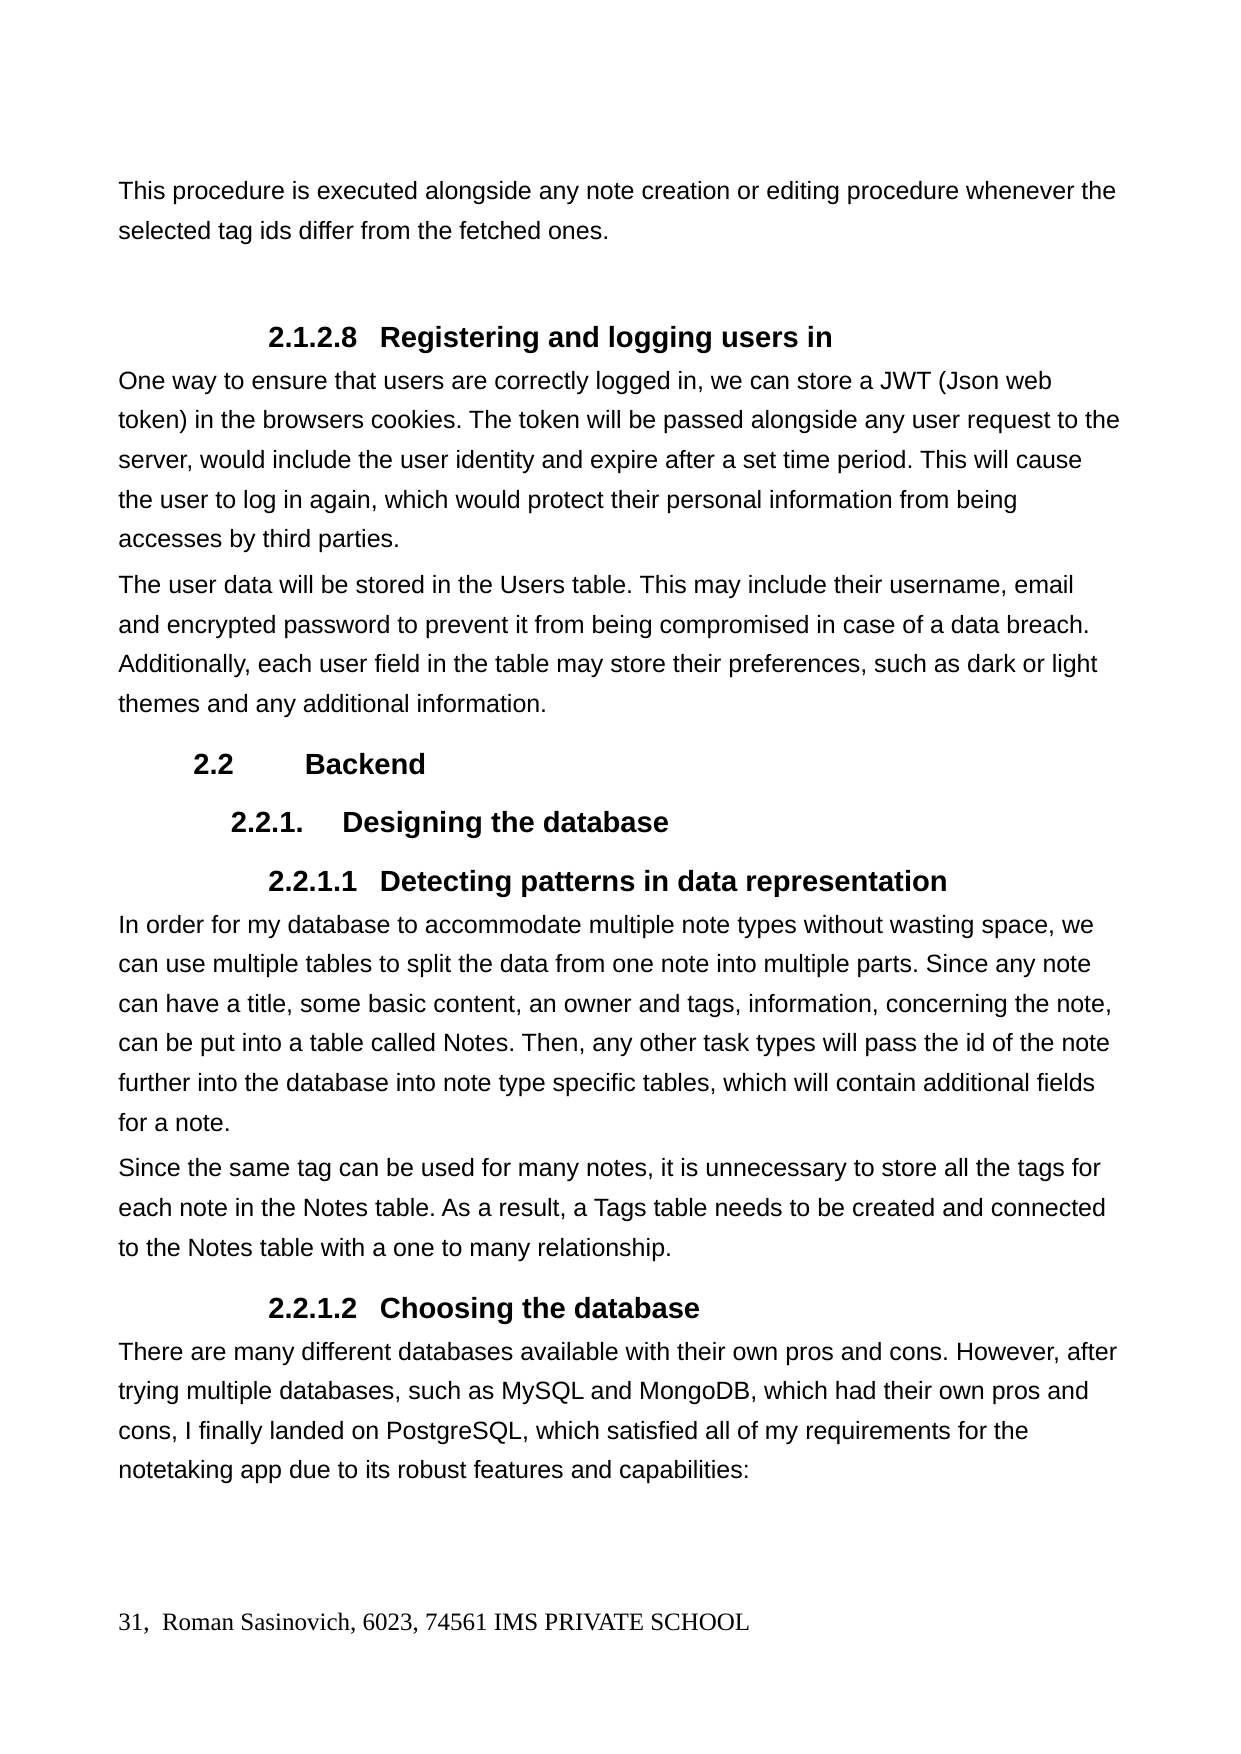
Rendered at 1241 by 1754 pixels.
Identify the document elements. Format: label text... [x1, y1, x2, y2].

subtitle Registering and logging users in [268, 320, 1122, 353]
list Since the same tag can be used for many notes, it is unnecessary to store all the tags for each note in the Notes table. As a result, a Tags table needs to be created and connected to the Notes table with a one to many relationship. [118, 1153, 1122, 1261]
list There are many different databases available with their own pros and cons. However, after trying multiple databases, such as MySQL and MongoDB, which had their own pros and cons, I finally landed on PostgreSQL, which satisfied all of my requirements for the notetaking app due to its robust features and capabilities: [118, 1337, 1122, 1484]
list This procedure is executed alongside any note creation or editing procedure whenever the selected tag ids differ from the fetched ones. [118, 176, 1122, 245]
subtitle Backend [193, 747, 1122, 781]
subtitle Choosing the database [268, 1291, 1122, 1324]
subtitle Detecting patterns in data representation [268, 864, 1122, 897]
subtitle Designing the database [231, 805, 1122, 839]
list One way to ensure that users are correctly logged in, we can store a JWT (Json web token) in the browsers cookies. The token will be passed alongside any user request to the server, would include the user identity and expire after a set time period. This will cause the user to log in again, which would protect their personal information from being accesses by third parties. [118, 366, 1122, 553]
list The user data will be stored in the Users table. This may include their username, email and encrypted password to prevent it from being compromised in case of a data breach. Additionally, each user field in the table may store their preferences, such as dark or light themes and any additional information. [118, 570, 1122, 718]
list In order for my database to accommodate multiple note types without wasting space, we can use multiple tables to split the data from one note into multiple parts. Since any note can have a title, some basic content, an owner and tags, information, concerning the note, can be put into a table called Notes. Then, any other task types will pass the id of the note further into the database into note type specific tables, which will contain additional fields for a note. [118, 910, 1122, 1136]
